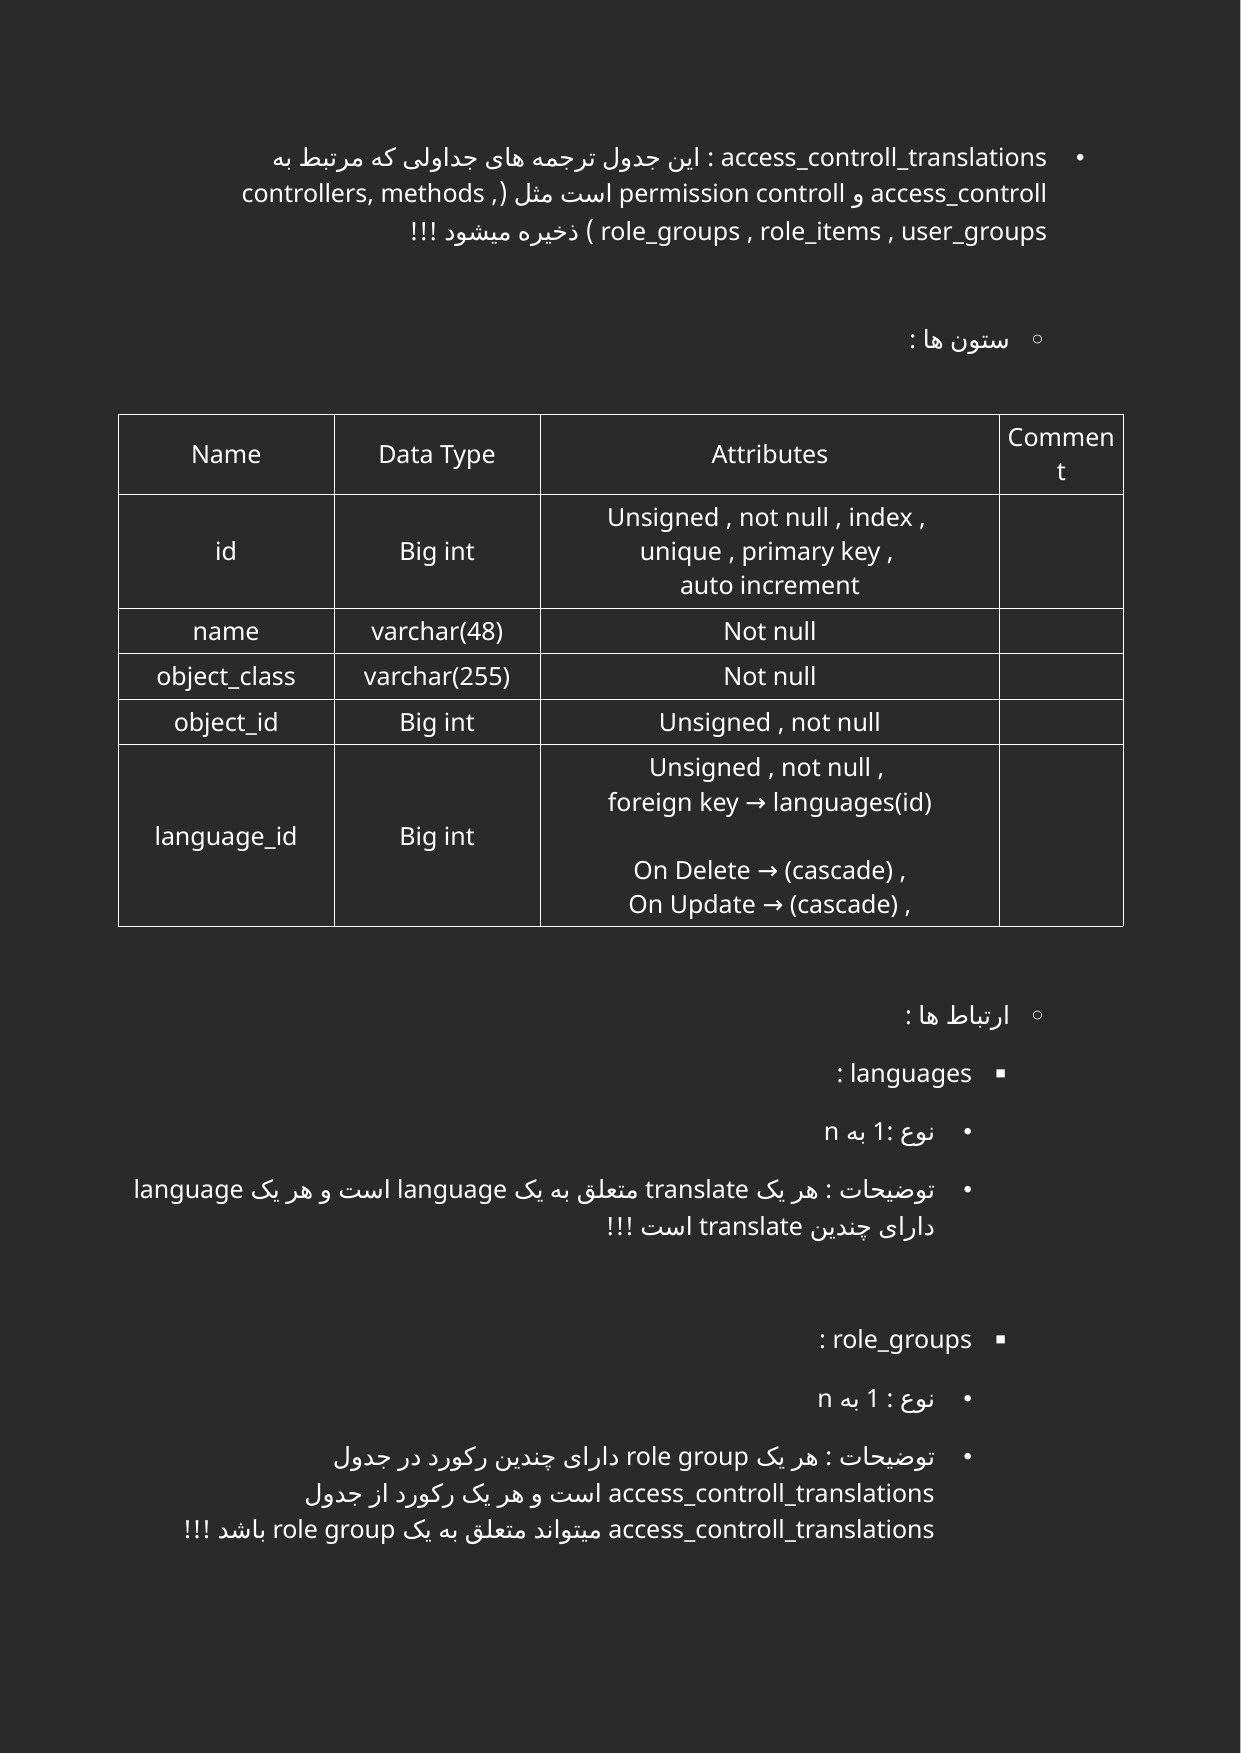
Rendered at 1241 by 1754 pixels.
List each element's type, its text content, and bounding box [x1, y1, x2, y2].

table_cell Unsigned , not null , foreign key → languages(id) On Delete → (cascade) , On Update → (cascade) , [541, 745, 999, 926]
table_header Data Type [335, 415, 540, 494]
table_cell varchar(255) [335, 654, 540, 699]
list نوع :‌1 به n [118, 1114, 972, 1151]
table_cell id [119, 495, 334, 607]
list ستون ها :‌ [118, 326, 1047, 359]
table_cell [1000, 495, 1123, 607]
table_cell name [119, 609, 334, 653]
list توضیحات :‌ هر یک role group دارای چندین رکورد در جدول access_controll_translations است و هر یک رکورد از جدول access_controll_translations میتواند متعلق به یک role group باشد !!! [118, 1438, 972, 1549]
list نوع : 1 به n [118, 1380, 972, 1417]
table_cell Unsigned , not null , index , unique , primary key , auto increment [541, 495, 999, 607]
list توضیحات :‌ هر یک translate متعلق به یک language است و هر یک language دارای چندین translate است !!! [118, 1172, 972, 1246]
table_header Attributes [541, 415, 999, 494]
table_cell Not null [541, 654, 999, 699]
table_cell [1000, 745, 1123, 926]
table_cell varchar(48) [335, 609, 540, 653]
table_cell [1000, 654, 1123, 699]
table_cell Unsigned , not null [541, 700, 999, 744]
table_cell object_class [119, 654, 334, 699]
table_cell Big int [335, 495, 540, 607]
table_header Comment [1000, 415, 1123, 494]
table_cell Big int [335, 700, 540, 744]
list languages : [118, 1056, 1010, 1093]
table_cell language_id [119, 745, 334, 926]
table_cell [1000, 609, 1123, 653]
list access_controll_translations : این جدول ترجمه های جداولی که مرتبط به access_controll و permission controll است مثل (controllers, methods , role_groups , role_items , user_groups ) ذخیره میشود !!! [118, 139, 1085, 250]
list ارتباط ها :‌ [118, 1002, 1047, 1035]
table_cell Big int [335, 745, 540, 926]
table_cell [1000, 700, 1123, 744]
table_cell Not null [541, 609, 999, 653]
list role_groups : [118, 1322, 1010, 1359]
table_header Name [119, 415, 334, 494]
table_cell object_id [119, 700, 334, 744]
